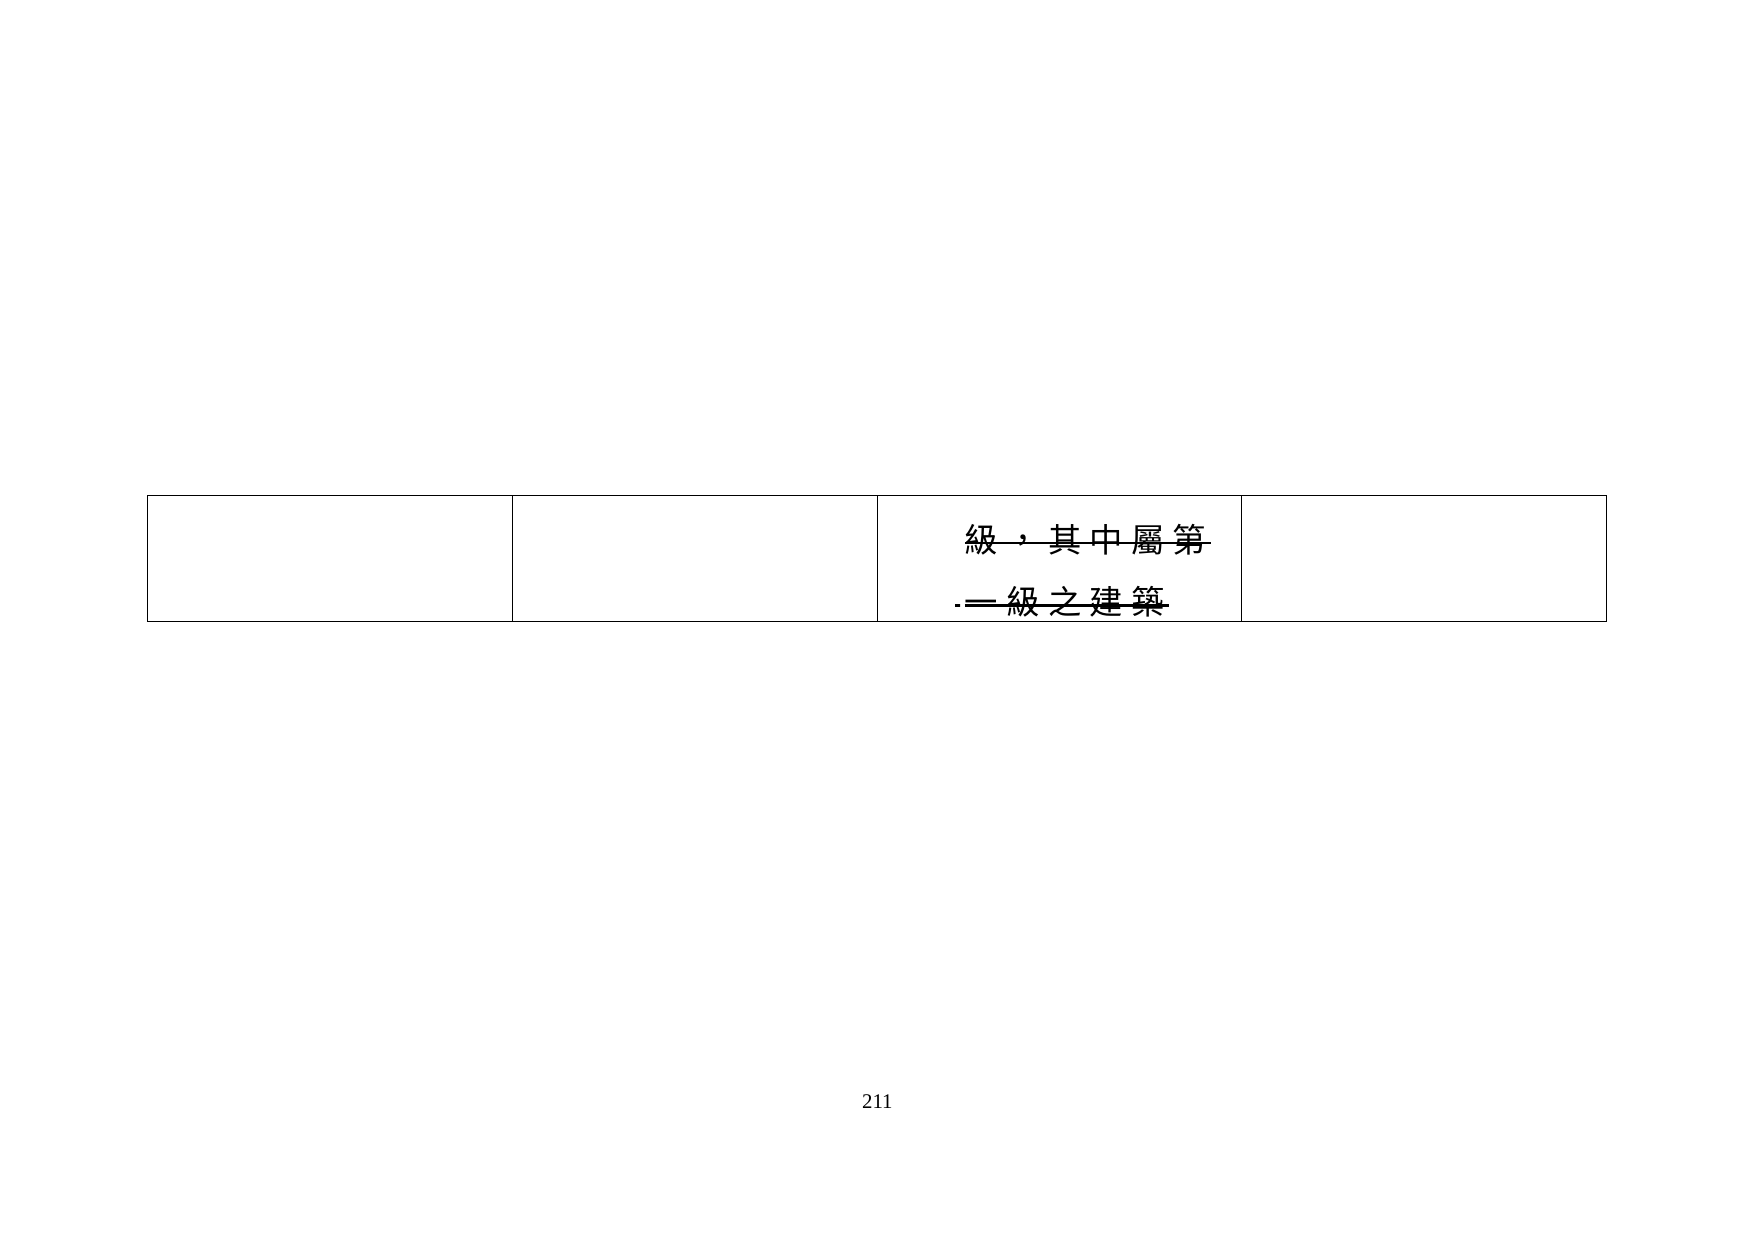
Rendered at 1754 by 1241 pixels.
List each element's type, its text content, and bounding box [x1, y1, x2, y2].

table_cell [148, 496, 512, 621]
table_cell [1242, 496, 1606, 621]
table_cell [513, 496, 877, 621]
table_cell 級，其中屬第一級之建築 [878, 496, 1241, 621]
